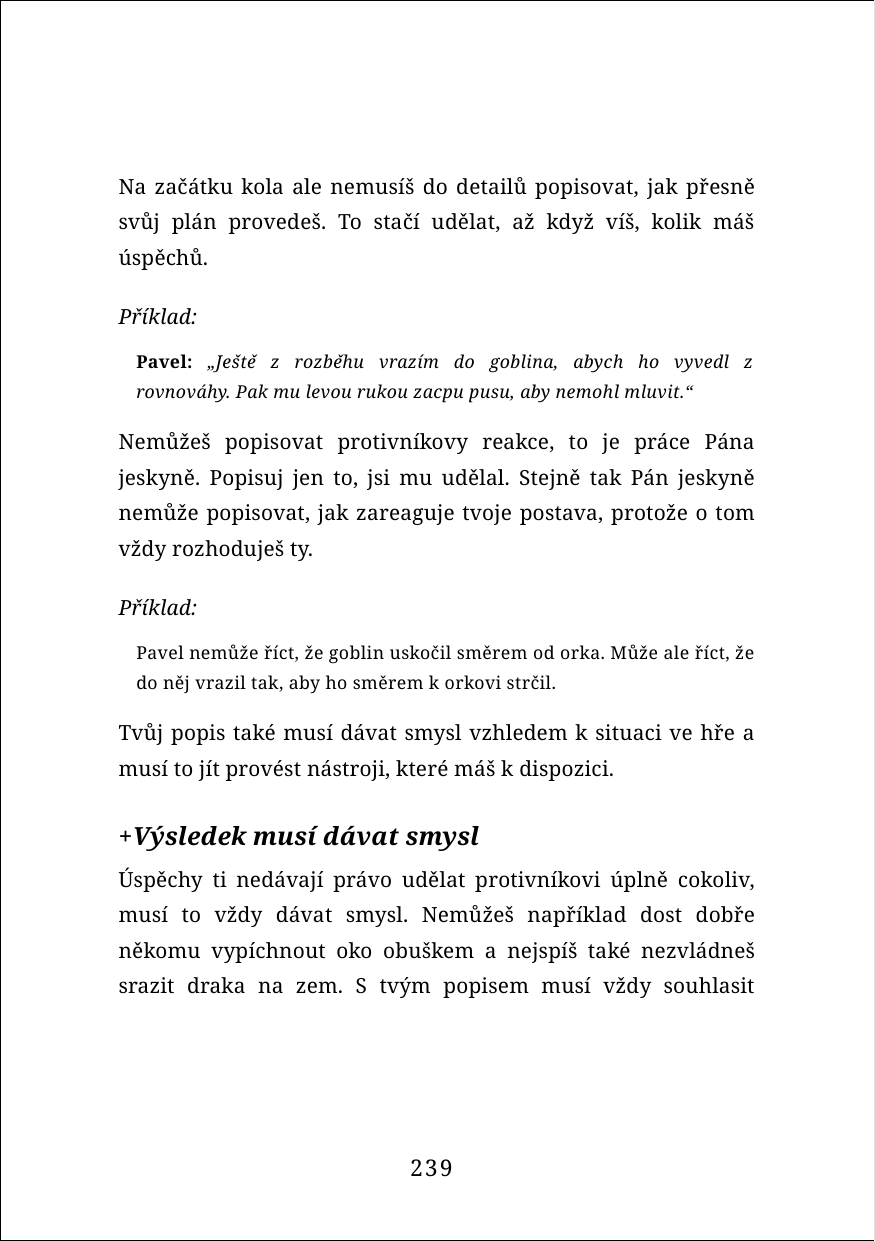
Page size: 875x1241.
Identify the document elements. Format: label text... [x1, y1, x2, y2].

text Pavel: „Ještě z rozběhu vrazím do goblina, abych ho vyvedl z rovnováhy. Pak mu levou rukou zacpu pusu, aby nemohl mluvit.“ [136, 349, 756, 404]
text Tvůj popis také musí dávat smysl vzhledem k situaci ve hře a musí to jít provést nástroji, které máš k dispozici. [118, 718, 756, 782]
text Příklad: [118, 593, 756, 622]
text Úspěchy ti nedávají právo udělat protivníkovi úplně cokoliv, musí to vždy dávat smysl. Nemůžeš například dost dobře někomu vypíchnout oko obuškem a nejspíš také nezvládneš srazit draka na zem. S tvým popisem musí vždy souhlasit [118, 865, 756, 1000]
text Na začátku kola ale nemusíš do detailů popisovat, jak přesně svůj plán provedeš. To stačí udělat, až když víš, kolik máš úspěchů. [118, 172, 756, 271]
text Pavel nemůže říct, že goblin uskočil směrem od orka. Může ale říct, že do něj vrazil tak, aby ho směrem k orkovi strčil. [136, 640, 756, 695]
subtitle +Výsledek musí dávat smysl [118, 819, 756, 853]
text Příklad: [118, 302, 756, 330]
text Nemůžeš popisovat protivníkovy reakce, to je práce Pána jeskyně. Popisuj jen to, jsi mu udělal. Stejně tak Pán jeskyně nemůže popisovat, jak zareaguje tvoje postava, protože o tom vždy rozhoduješ ty. [118, 427, 756, 562]
